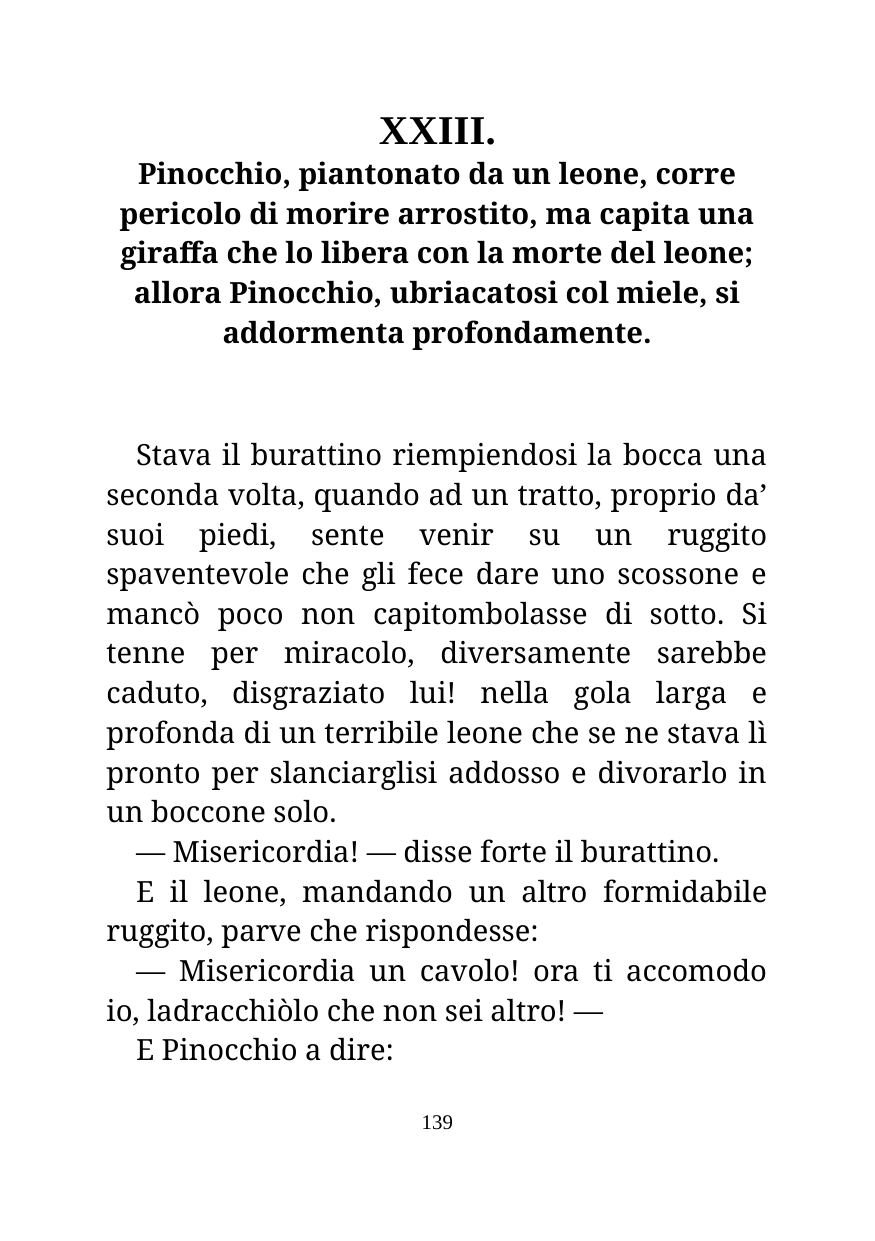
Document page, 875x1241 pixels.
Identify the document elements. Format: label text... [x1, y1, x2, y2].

text E il leone, mandando un altro formidabile ruggito, parve che rispondesse: [106, 871, 768, 950]
text — Misericordia! — disse forte il burattino. [106, 831, 768, 871]
text — Misericordia un cavolo! ora ti accomodo io, ladracchiòlo che non sei altro! — [106, 950, 768, 1030]
text Stava il burattino riempiendosi la bocca una seconda volta, quando ad un tratto, proprio da’ suoi piedi, sente venir su un ruggito spaventevole che gli fece dare uno scossone e mancò poco non capitombolasse di sotto. Si tenne per miracolo, diversamente sarebbe caduto, disgraziato lui! nella gola larga e profonda di un terribile leone che se ne stava lì pronto per slanciarglisi addosso e divorarlo in un boccone solo. [106, 434, 768, 831]
text E Pinocchio a dire: [106, 1030, 768, 1069]
subtitle XXIII. Pinocchio, piantonato da un leone, corre pericolo di morire arrostito, ma capita una giraffa che lo libera con la morte del leone; allora Pinocchio, ubriacatosi col miele, si addormenta profondamente. [106, 106, 768, 352]
